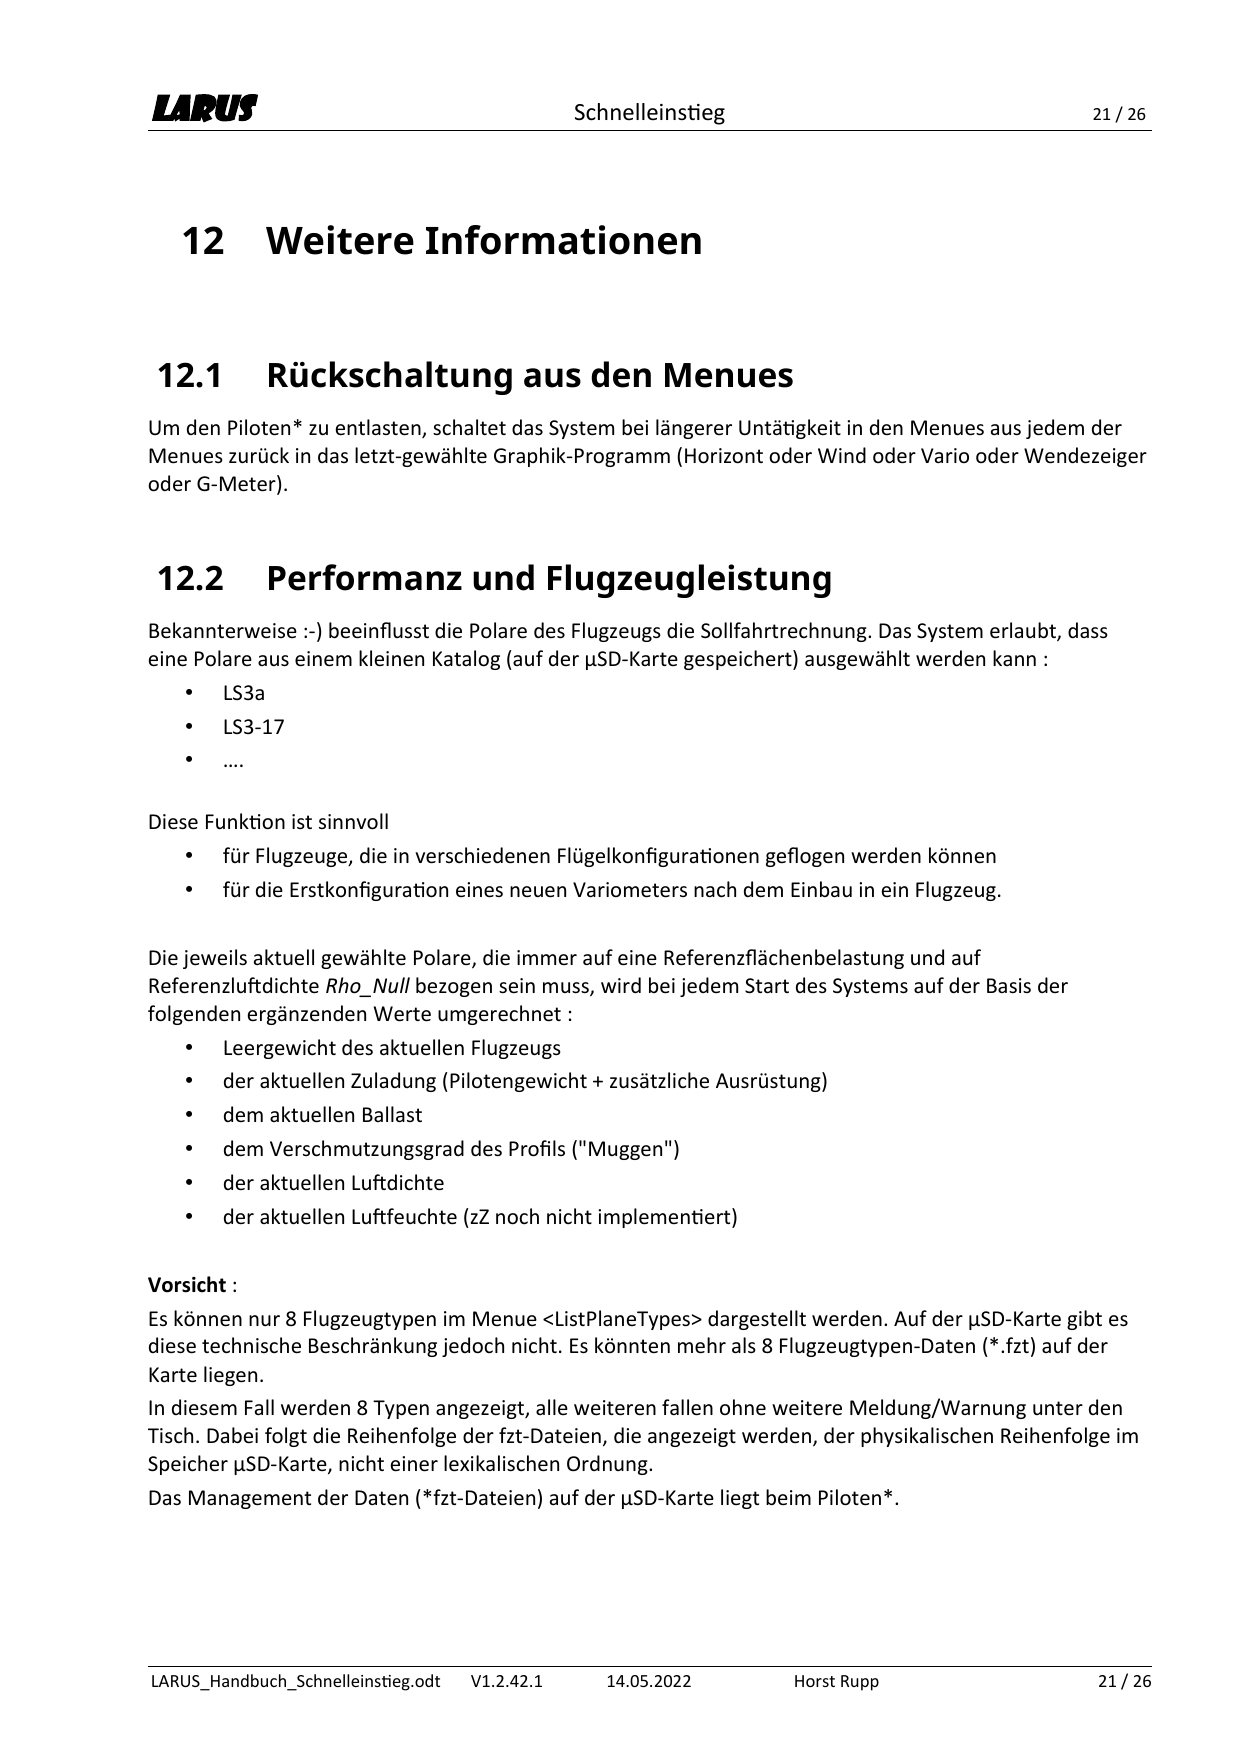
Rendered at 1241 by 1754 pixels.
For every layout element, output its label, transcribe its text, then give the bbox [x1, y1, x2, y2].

text Das Management der Daten (*fzt-Dateien) auf der µSD-Karte liegt beim Piloten*. [148, 1483, 1152, 1511]
text Vorsicht : [148, 1270, 1152, 1298]
list für Flugzeuge, die in verschiedenen Flügelkonfigurationen geflogen werden können [185, 841, 1152, 869]
list LS3a [185, 678, 1152, 706]
list für die Erstkonfiguration eines neuen Variometers nach dem Einbau in ein Flugzeug. [185, 875, 1152, 903]
list Leergewicht des aktuellen Flugzeugs [185, 1033, 1152, 1061]
text Diese Funktion ist sinnvoll [148, 807, 1152, 836]
list LS3-17 [185, 712, 1152, 740]
text Bekannterweise :-) beeinflusst die Polare des Flugzeugs die Sollfahrtrechnung. Das System erlaubt, dass eine Polare aus einem kleinen Katalog (auf der µSD-Karte gespeichert) ausgewählt werden kann : [148, 616, 1152, 672]
text Die jeweils aktuell gewählte Polare, die immer auf eine Referenzflächenbelastung und auf Referenzluftdichte Rho_Null bezogen sein muss, wird bei jedem Start des Systems auf der Basis der folgenden ergänzenden Werte umgerechnet : [148, 943, 1152, 1027]
list der aktuellen Luftfeuchte (zZ noch nicht implementiert) [185, 1202, 1152, 1230]
list der aktuellen Luftdichte [185, 1168, 1152, 1196]
subtitle Rückschaltung aus den Menues [148, 323, 1152, 398]
text In diesem Fall werden 8 Typen angezeigt, alle weiteren fallen ohne weitere Meldung/Warnung unter den Tisch. Dabei folgt die Reihenfolge der fzt-Dateien, die angezeigt werden, der physikalischen Reihenfolge im Speicher µSD-Karte, nicht einer lexikalischen Ordnung. [148, 1393, 1152, 1478]
subtitle Weitere Informationen [148, 178, 1128, 289]
list …. [185, 746, 1152, 802]
text Es können nur 8 Flugzeugtypen im Menue <ListPlaneTypes> dargestellt werden. Auf der µSD-Karte gibt es diese technische Beschränkung jedoch nicht. Es könnten mehr als 8 Flugzeugtypen-Daten (*.fzt) auf der Karte liegen. [148, 1304, 1152, 1388]
list dem Verschmutzungsgrad des Profils ("Muggen") [185, 1134, 1152, 1162]
list dem aktuellen Ballast [185, 1101, 1152, 1128]
text Um den Piloten* zu entlasten, schaltet das System bei längerer Untätigkeit in den Menues aus jedem der Menues zurück in das letzt-gewählte Graphik-Programm (Horizont oder Wind oder Vario oder Wendezeiger oder G-Meter). [148, 413, 1152, 497]
subtitle Performanz und Flugzeugleistung [148, 525, 1152, 601]
list der aktuellen Zuladung (Pilotengewicht + zusätzliche Ausrüstung) [185, 1067, 1152, 1095]
